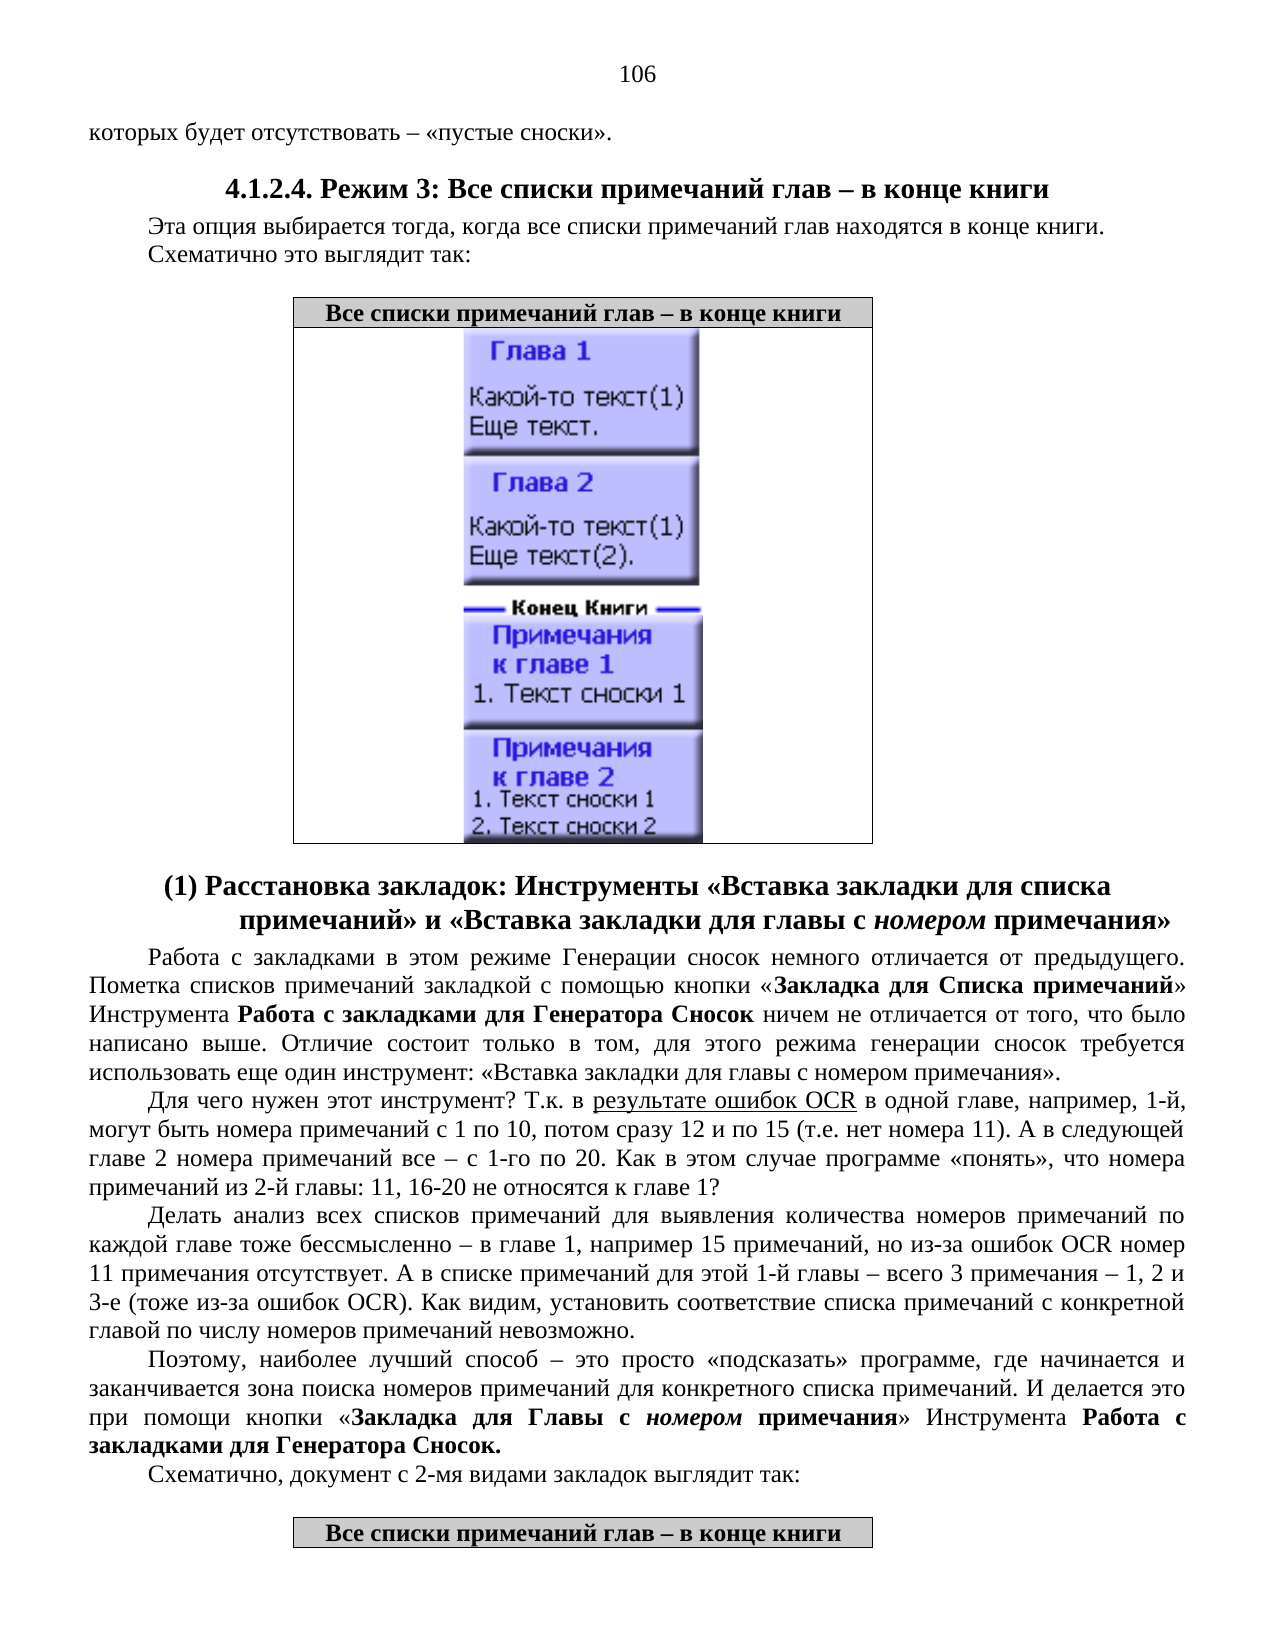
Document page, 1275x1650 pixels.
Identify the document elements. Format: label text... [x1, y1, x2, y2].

table_header Все списки примечаний глав – в конце книги [294, 1518, 872, 1547]
text Для чего нужен этот инструмент? Т.к. в результате ошибок OCR в одной главе, например, 1-й, могут быть номера примечаний с 1 по 10, потом сразу 12 и по 15 (т.е. нет номера 11). А в следующей главе 2 номера примечаний все – с 1-го по 20. Как в этом случае программе «понять», что номера примечаний из 2-й главы: 11, 16-20 не относятся к главе 1? [89, 1086, 1186, 1201]
text Работа с закладками в этом режиме Генерации сносок немного отличается от предыдущего. Пометка списков примечаний закладкой с помощью кнопки «Закладка для Списка примечаний» Инструмента Работа с закладками для Генератора Сносок ничем не отличается от того, что было написано выше. Отличие состоит только в том, для этого режима генерации сносок требуется использовать еще один инструмент: «Вставка закладки для главы с номером примечания». [89, 942, 1186, 1086]
table_cell [294, 328, 463, 842]
text Делать анализ всех списков примечаний для выявления количества номеров примечаний по каждой главе тоже бессмысленно – в главе 1, например 15 примечаний, но из-за ошибок OCR номер 11 примечания отсутствует. А в списке примечаний для этой 1-й главы – всего 3 примечания – 1, 2 и 3-е (тоже из-за ошибок OCR). Как видим, установить соответствие списка примечаний с конкретной главой по числу номеров примечаний невозможно. [89, 1201, 1186, 1344]
table_header Все списки примечаний глав – в конце книги [294, 298, 872, 327]
text которых будет отсутствовать – «пустые сноски». [89, 117, 1186, 146]
subtitle 4.1.2.4. Режим 3: Все списки примечаний глав – в конце книги [89, 171, 1186, 204]
text Эта опция выбирается тогда, когда все списки примечаний глав находятся в конце книги. [89, 211, 1186, 239]
text Схематично это выглядит так: [89, 239, 1186, 268]
subtitle (1) Расстановка закладок: Инструменты «Вставка закладки для списка примечаний» и «Вставка закладки для главы с номером примечания» [89, 868, 1186, 936]
text Схематично, документ с 2-мя видами закладок выглядит так: [89, 1459, 1186, 1488]
table_cell [703, 328, 872, 842]
picture [463, 328, 703, 843]
text Поэтому, наиболее лучший способ – это просто «подсказать» программе, где начинается и заканчивается зона поиска номеров примечаний для конкретного списка примечаний. И делается это при помощи кнопки «Закладка для Главы с номером примечания» Инструмента Работа с закладками для Генератора Сносок. [89, 1344, 1186, 1459]
